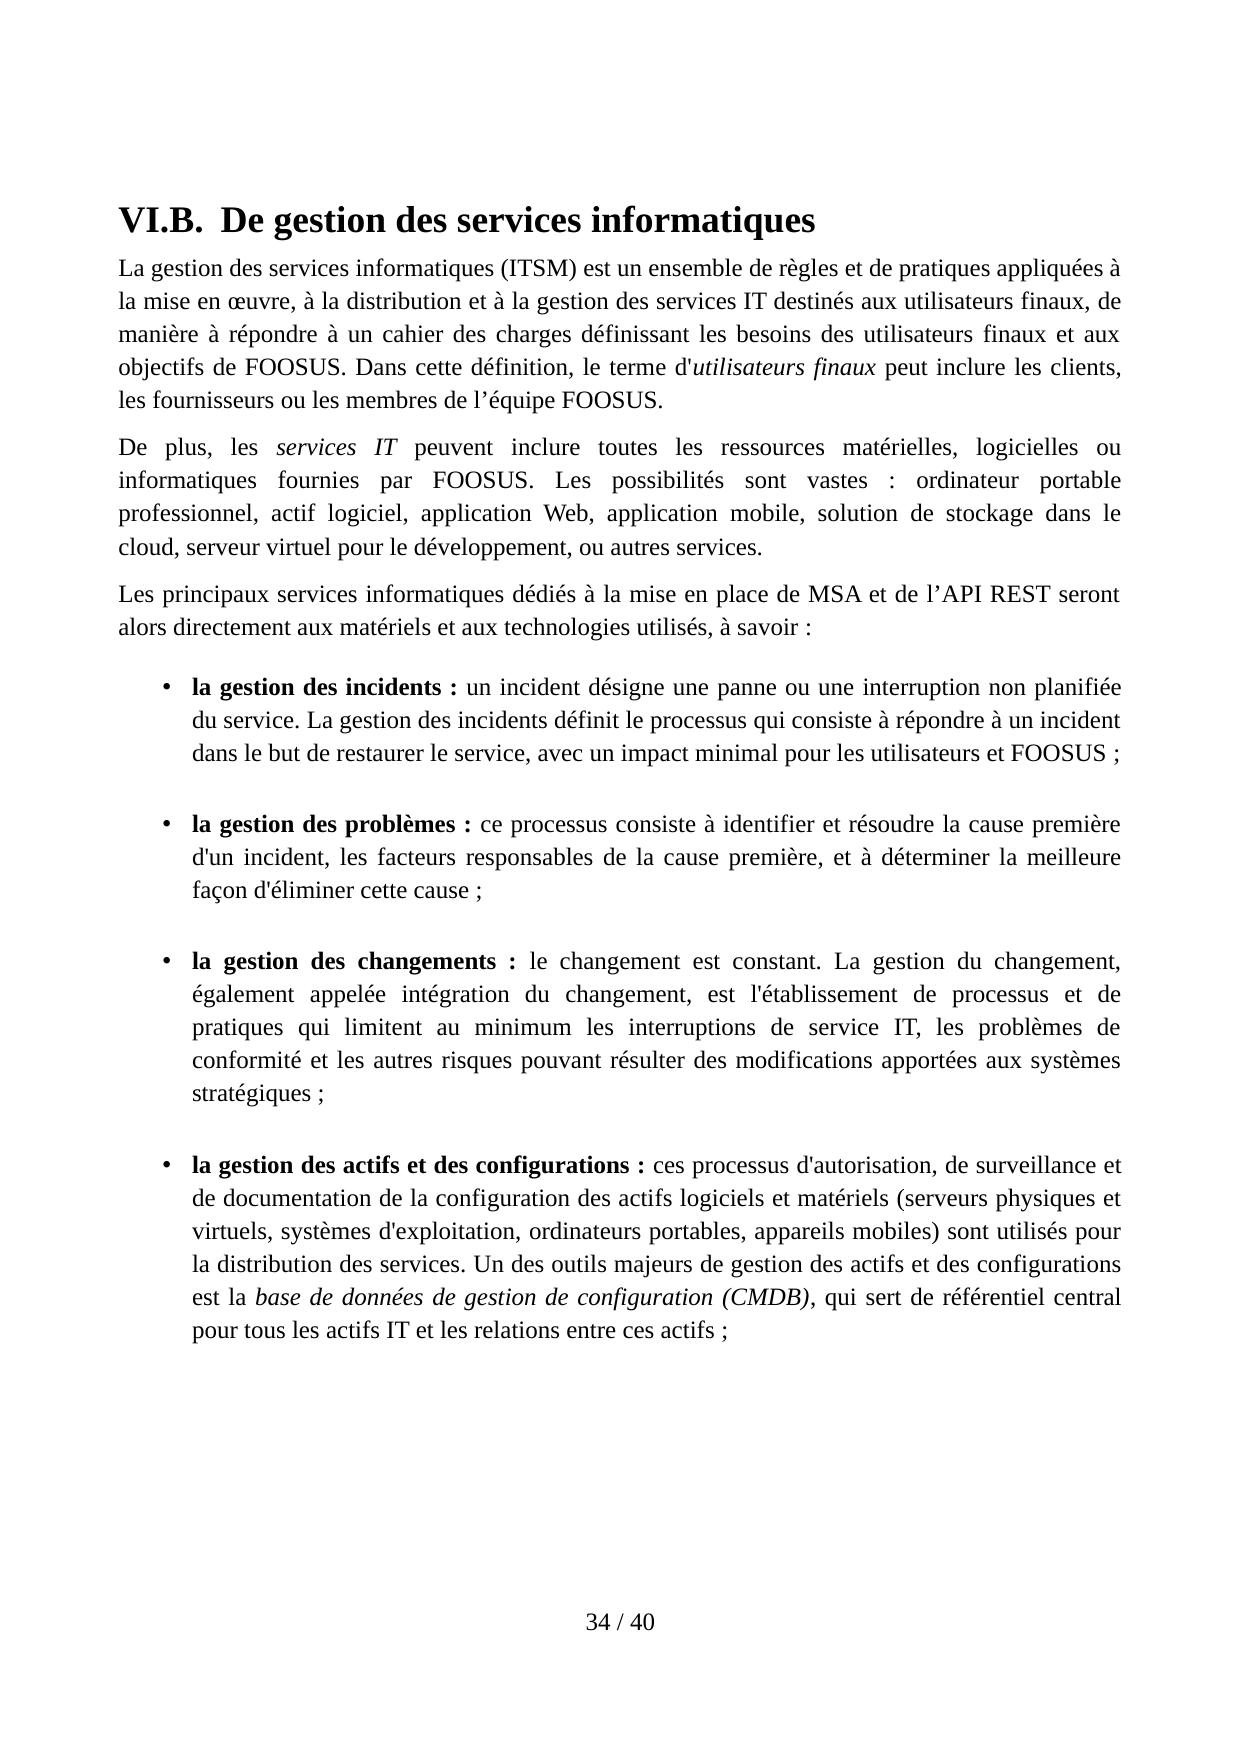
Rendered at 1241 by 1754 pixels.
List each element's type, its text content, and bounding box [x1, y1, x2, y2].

list la gestion des problèmes : ce processus consiste à identifier et résoudre la cause première d'un incident, les facteurs responsables de la cause première, et à déterminer la meilleure façon d'éliminer cette cause ; [162, 809, 1122, 904]
text Les principaux services informatiques dédiés à la mise en place de MSA et de l’API REST seront alors directement aux matériels et aux technologies utilisés, à savoir : [118, 579, 1122, 641]
list la gestion des changements : le changement est constant. La gestion du changement, également appelée intégration du changement, est l'établissement de processus et de pratiques qui limitent au minimum les interruptions de service IT, les problèmes de conformité et les autres risques pouvant résulter des modifications apportées aux systèmes stratégiques ; [162, 946, 1122, 1107]
list la gestion des incidents : un incident désigne une panne ou une interruption non planifiée du service. La gestion des incidents définit le processus qui consiste à répondre à un incident dans le but de restaurer le service, avec un impact minimal pour les utilisateurs et FOOSUS ; [162, 672, 1122, 766]
text La gestion des services informatiques (ITSM) est un ensemble de règles et de pratiques appliquées à la mise en œuvre, à la distribution et à la gestion des services IT destinés aux utilisateurs finaux, de manière à répondre à un cahier des charges définissant les besoins des utilisateurs finaux et aux objectifs de FOOSUS. Dans cette définition, le terme d'utilisateurs finaux peut inclure les clients, les fournisseurs ou les membres de l’équipe FOOSUS. [118, 253, 1122, 414]
list la gestion des actifs et des configurations : ces processus d'autorisation, de surveillance et de documentation de la configuration des actifs logiciels et matériels (serveurs physiques et virtuels, systèmes d'exploitation, ordinateurs portables, appareils mobiles) sont utilisés pour la distribution des services. Un des outils majeurs de gestion des actifs et des configurations est la base de données de gestion de configuration (CMDB), qui sert de référentiel central pour tous les actifs IT et les relations entre ces actifs ; [162, 1150, 1122, 1344]
subtitle De gestion des services informatiques [118, 197, 1122, 240]
text De plus, les services IT peuvent inclure toutes les ressources matérielles, logicielles ou informatiques fournies par FOOSUS. Les possibilités sont vastes : ordinateur portable professionnel, actif logiciel, application Web, application mobile, solution de stockage dans le cloud, serveur virtuel pour le développement, ou autres services. [118, 432, 1122, 560]
